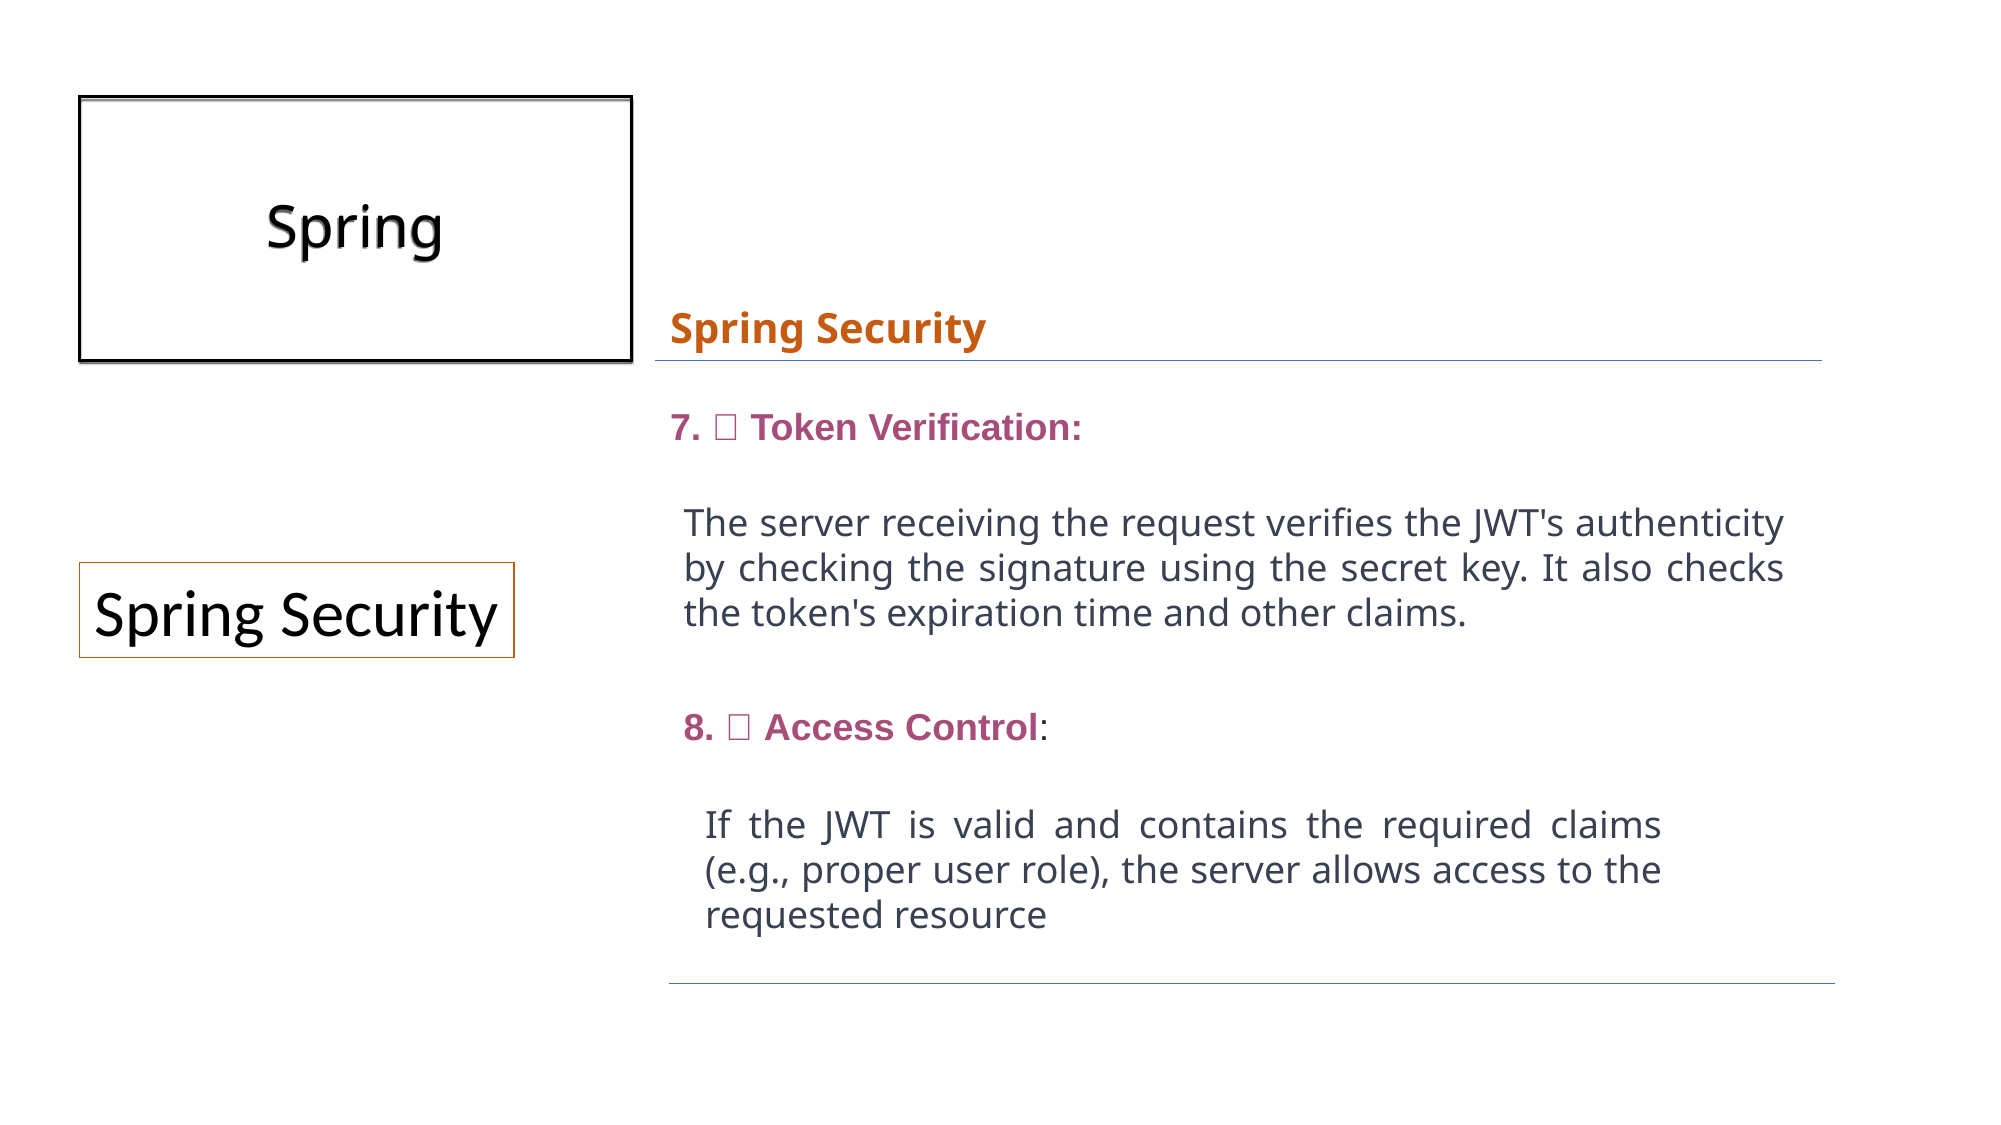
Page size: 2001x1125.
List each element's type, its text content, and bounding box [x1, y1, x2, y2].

text_box 8. 🚪 Access Control: [668, 695, 1669, 757]
text_box Spring Security [655, 294, 1459, 361]
text_box 7. 🧾 Token Verification: [655, 395, 1655, 457]
text_box The server receiving the request verifies the JWT's authenticity by checking the signature using the secret key. It also checks the token's expiration time and other claims. [668, 491, 1801, 644]
text_box If the JWT is valid and contains the required claims (e.g., proper user role), the server allows access to the requested resource [690, 793, 1690, 946]
title Spring [79, 96, 632, 361]
text_box Spring Security [80, 562, 514, 658]
